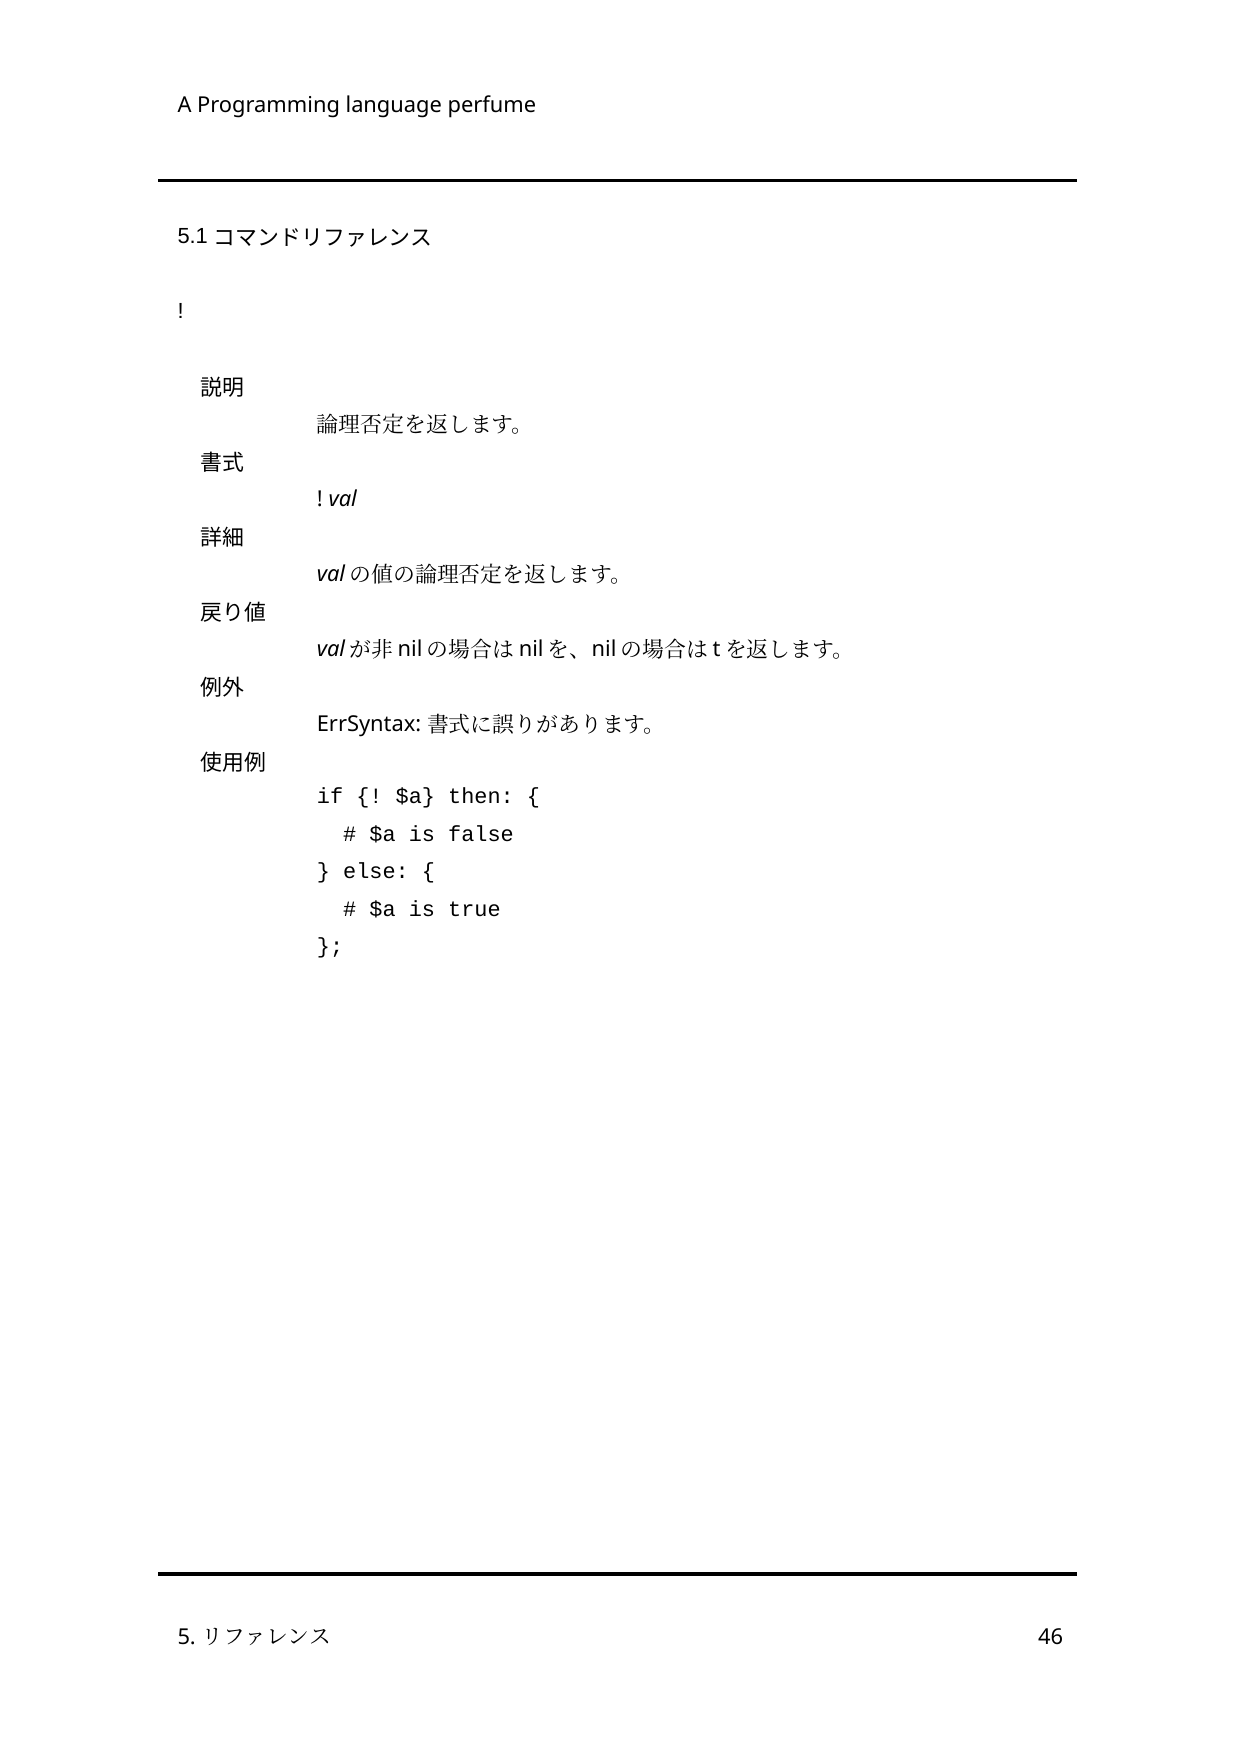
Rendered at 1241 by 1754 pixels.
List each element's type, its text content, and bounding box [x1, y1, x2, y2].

table_cell 詳細 [200, 517, 317, 592]
table_cell ErrSyntax: 書式に誤りがあります。 [317, 667, 1063, 742]
table_cell if {! $a} then: { # $a is false } else: { # $a is true }; [317, 742, 1063, 967]
table_cell 書式 [200, 442, 317, 517]
table_cell valが非nilの場合はnilを、nilの場合はtを返します。 [317, 592, 1063, 667]
table_cell 例外 [200, 667, 317, 742]
table_cell 使用例 [200, 742, 317, 967]
table_cell valの値の論理否定を返します。 [317, 517, 1063, 592]
table_header 説明 [200, 367, 317, 442]
table_cell 戻り値 [200, 592, 317, 667]
subtitle ! [177, 292, 1063, 329]
subtitle 5.1 コマンドリファレンス [177, 217, 1063, 254]
table_header 論理否定を返します。 [317, 367, 1063, 442]
table_cell ! val [317, 442, 1063, 517]
